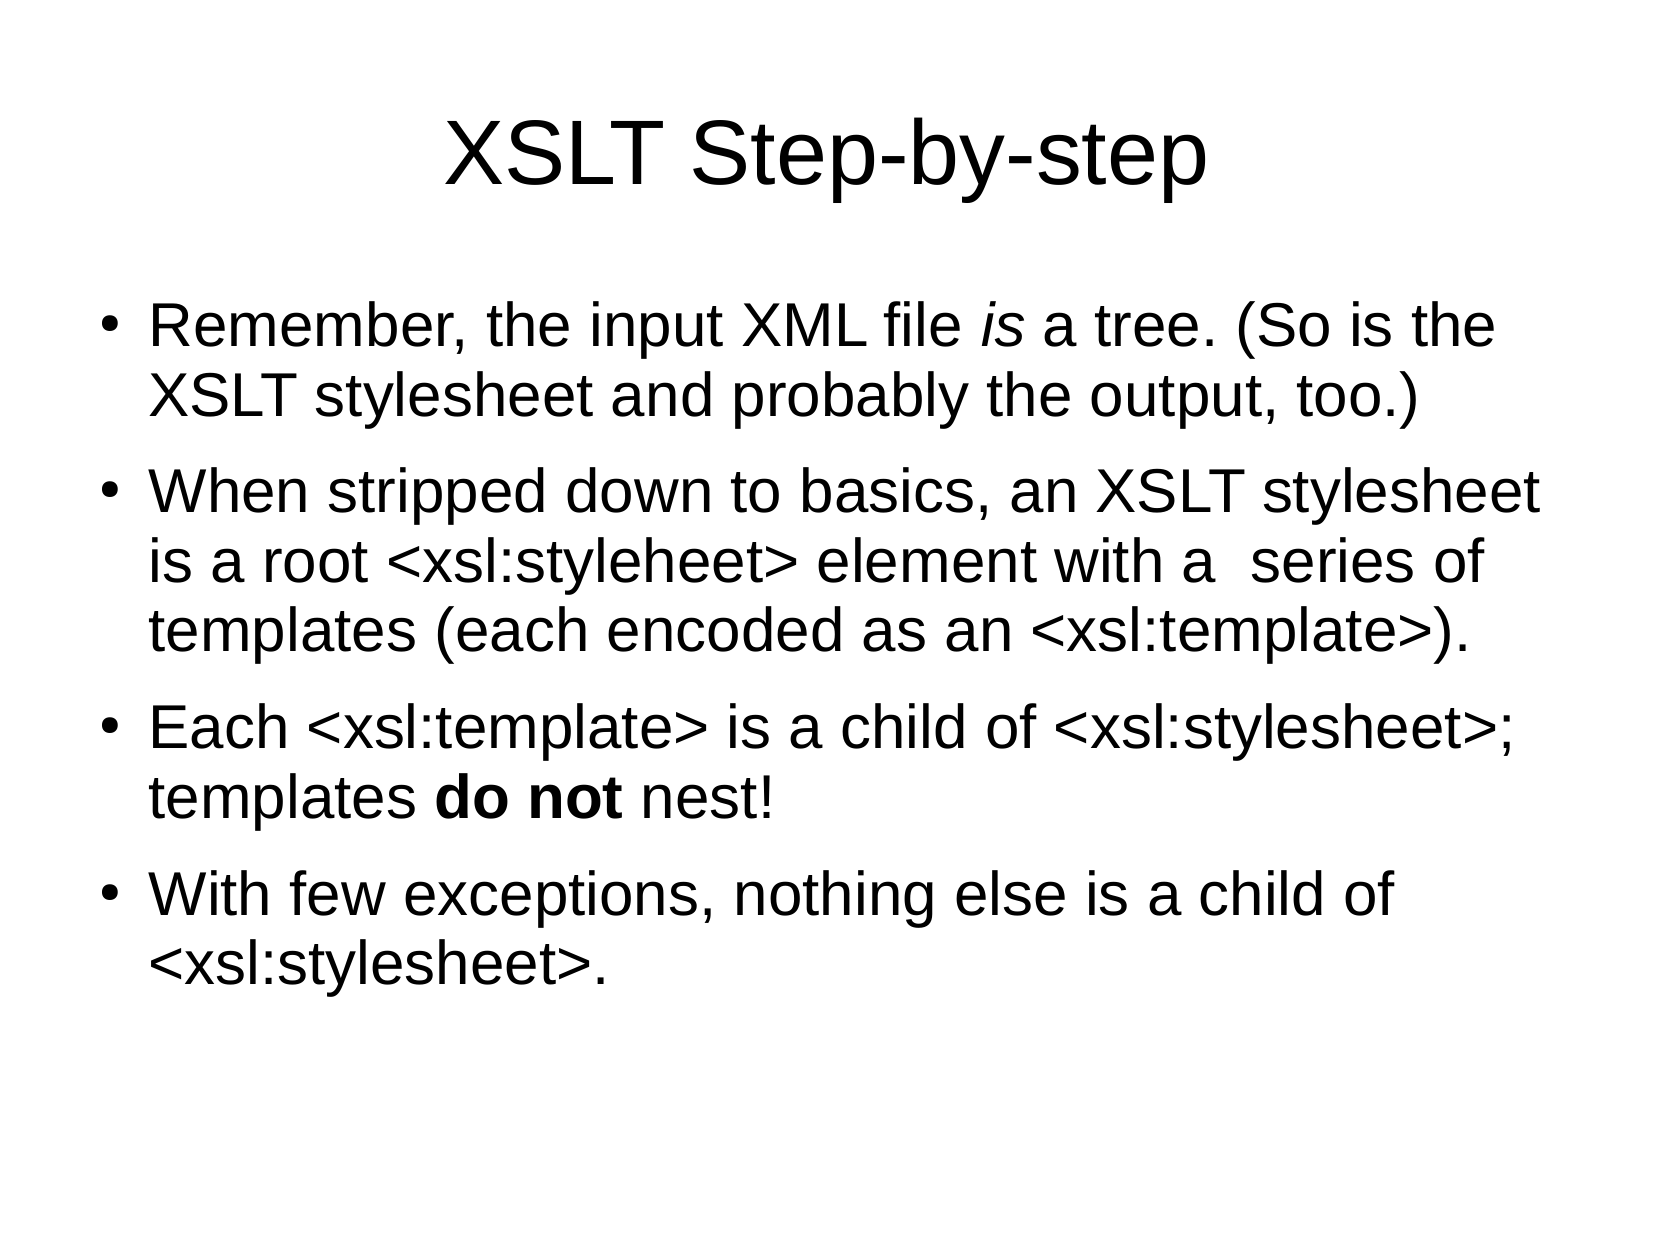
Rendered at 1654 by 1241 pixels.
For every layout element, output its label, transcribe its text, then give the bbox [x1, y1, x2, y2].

list Remember, the input XML file is a tree. (So is the XSLT stylesheet and probably the output, too.) When stripped down to basics, an XSLT stylesheet is a root <xsl:styleheet> element with a series of templates (each encoded as an <xsl:template>). Each <xsl:template> is a child of <xsl:stylesheet>; templates do not nest! With few exceptions, nothing else is a child of <xsl:stylesheet>. [82, 290, 1571, 1010]
title XSLT Step-by-step [82, 49, 1571, 257]
